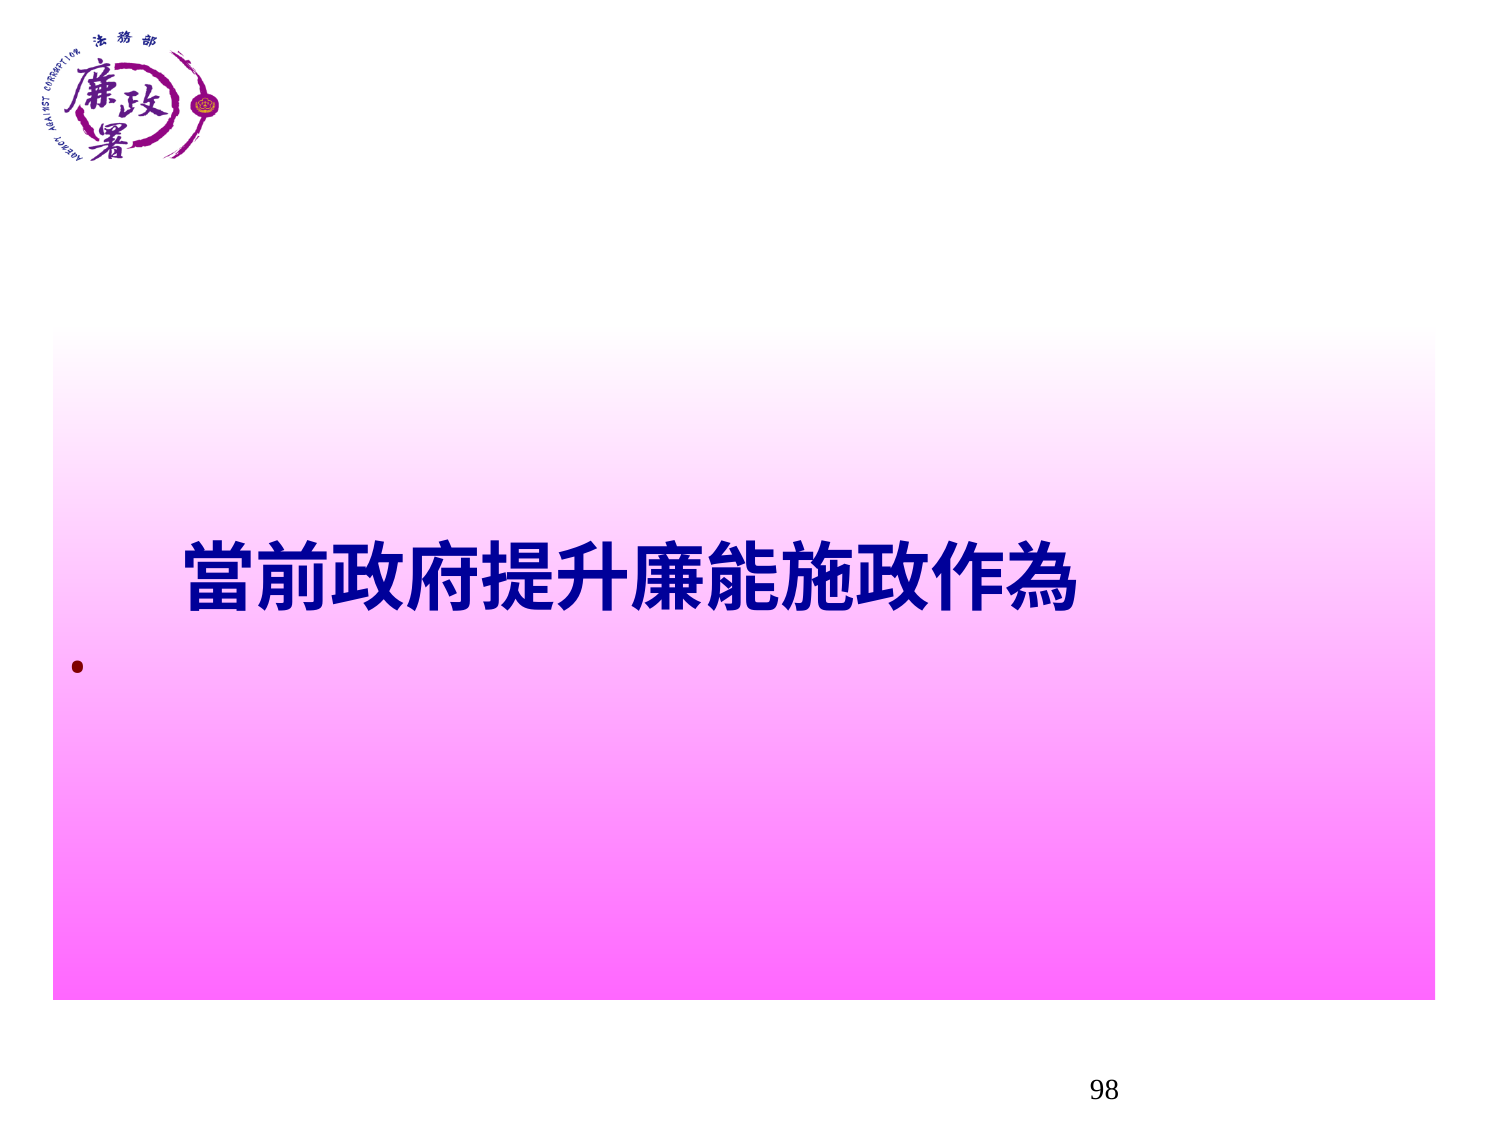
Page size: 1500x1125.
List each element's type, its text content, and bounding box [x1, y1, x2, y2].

list 當前政府提升廉能施政作為 [53, 326, 1436, 1000]
text_box [1074, 1037, 1388, 1113]
